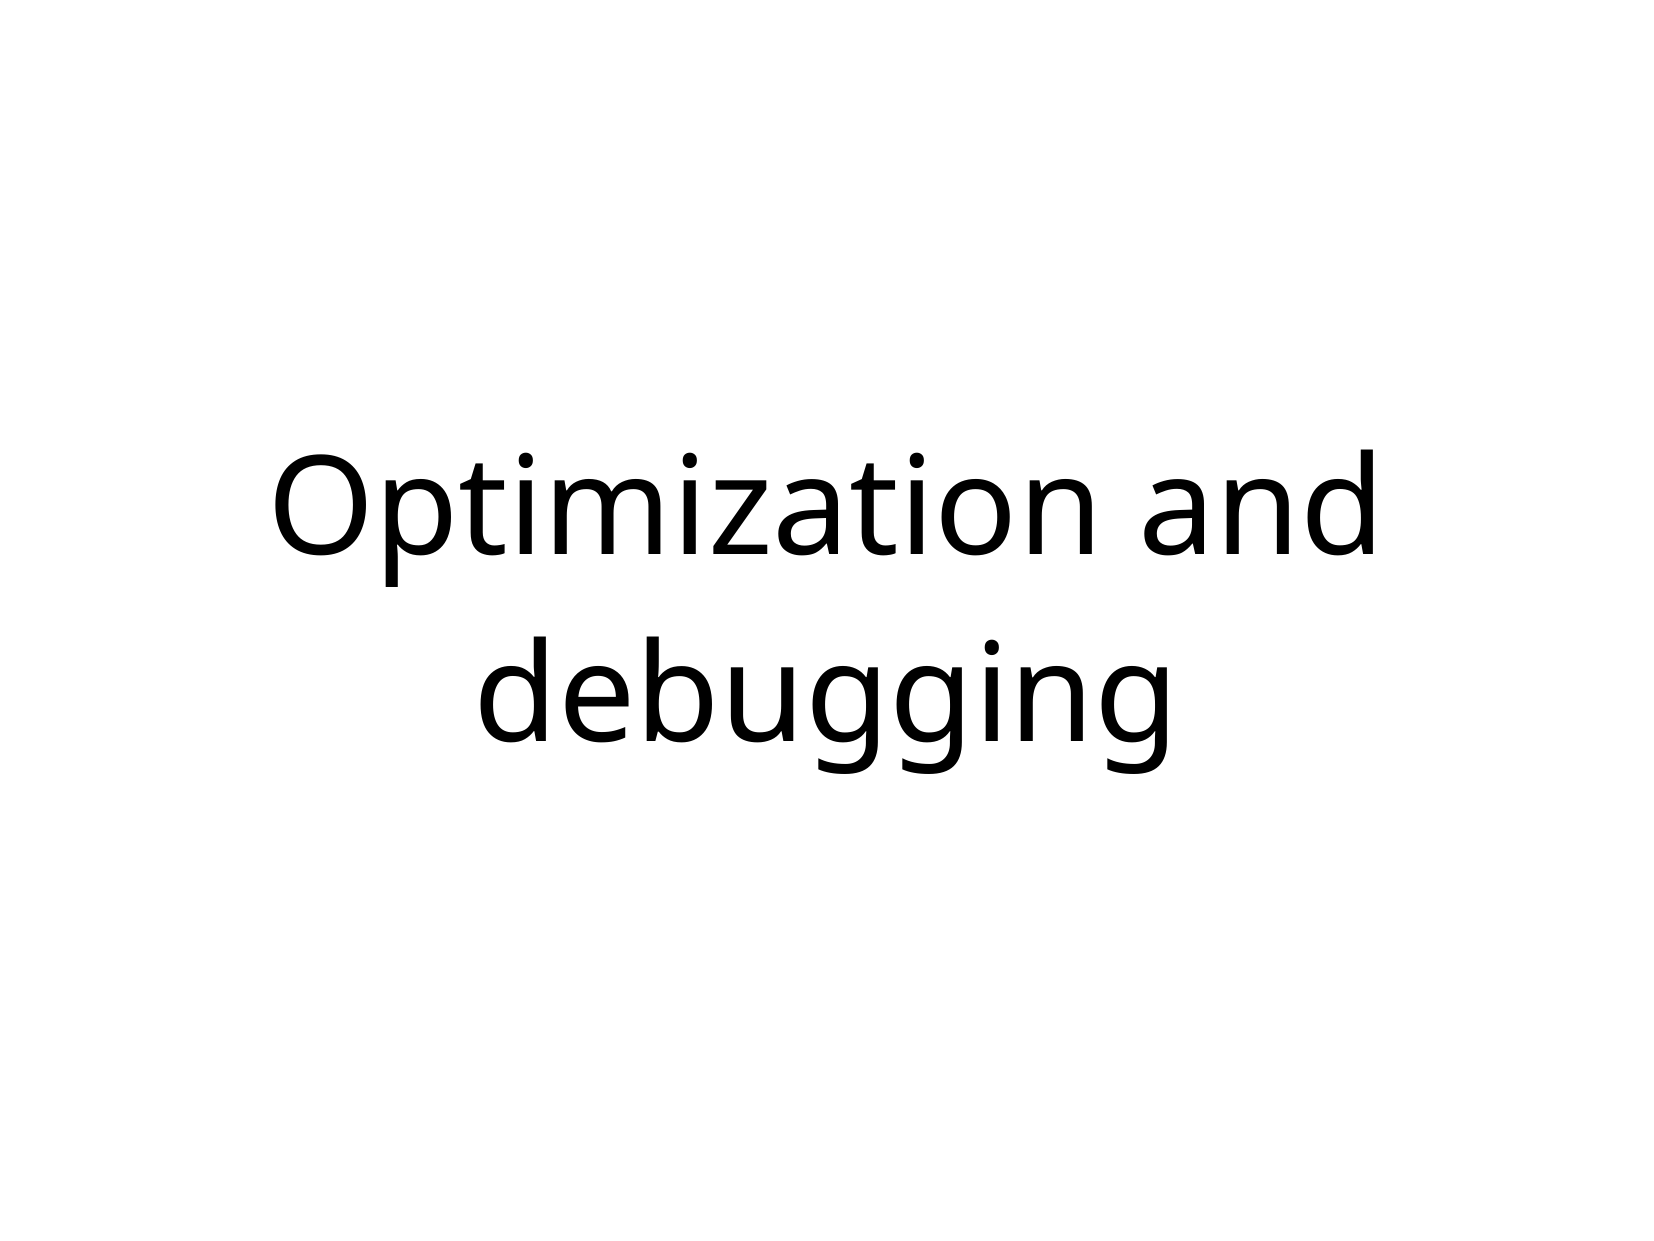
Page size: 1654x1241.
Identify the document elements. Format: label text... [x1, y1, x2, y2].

subtitle Optimization and debugging [82, 114, 1571, 1075]
